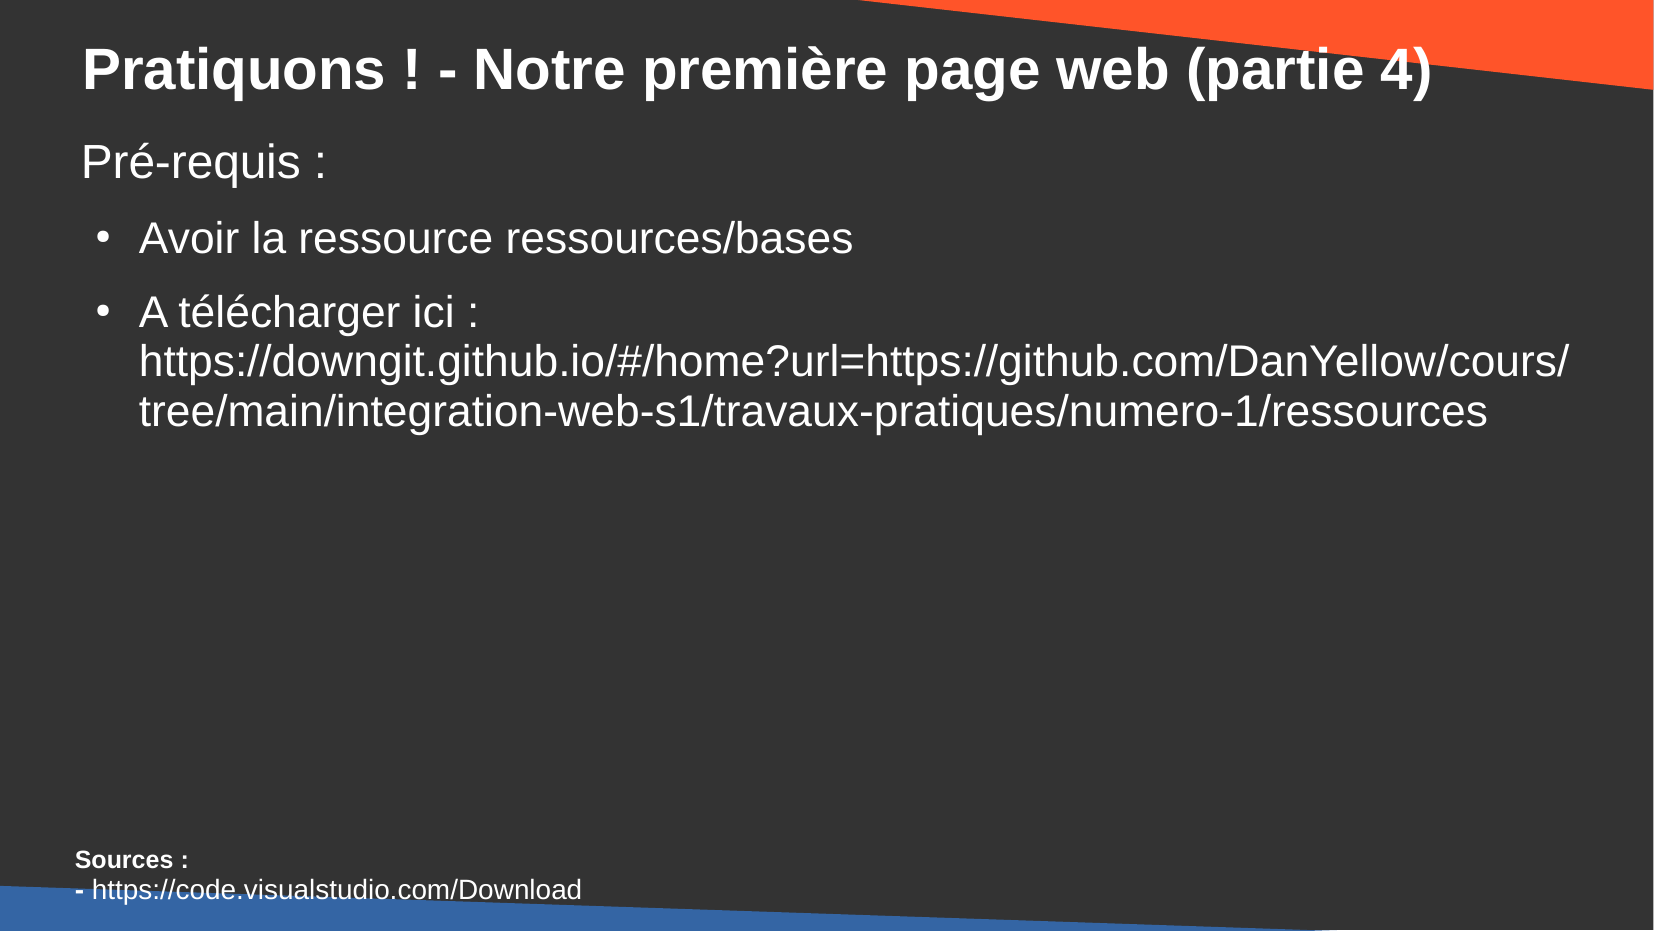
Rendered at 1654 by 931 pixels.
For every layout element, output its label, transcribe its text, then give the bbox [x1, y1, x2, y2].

text_box Sources : - https://code.visualstudio.com/Download [60, 838, 1146, 928]
text_box [858, 0, 1654, 90]
title Pratiquons ! - Notre première page web (partie 4) [82, 37, 1571, 114]
list Pré-requis : Avoir la ressource ressources/bases A télécharger ici : https://downgit.github.io/#/home?url=https://github.com/DanYellow/cours/tree/main/integration-web-s1/travaux-pratiques/numero-1/ressources [80, 135, 1620, 473]
text_box [0, 885, 1337, 931]
